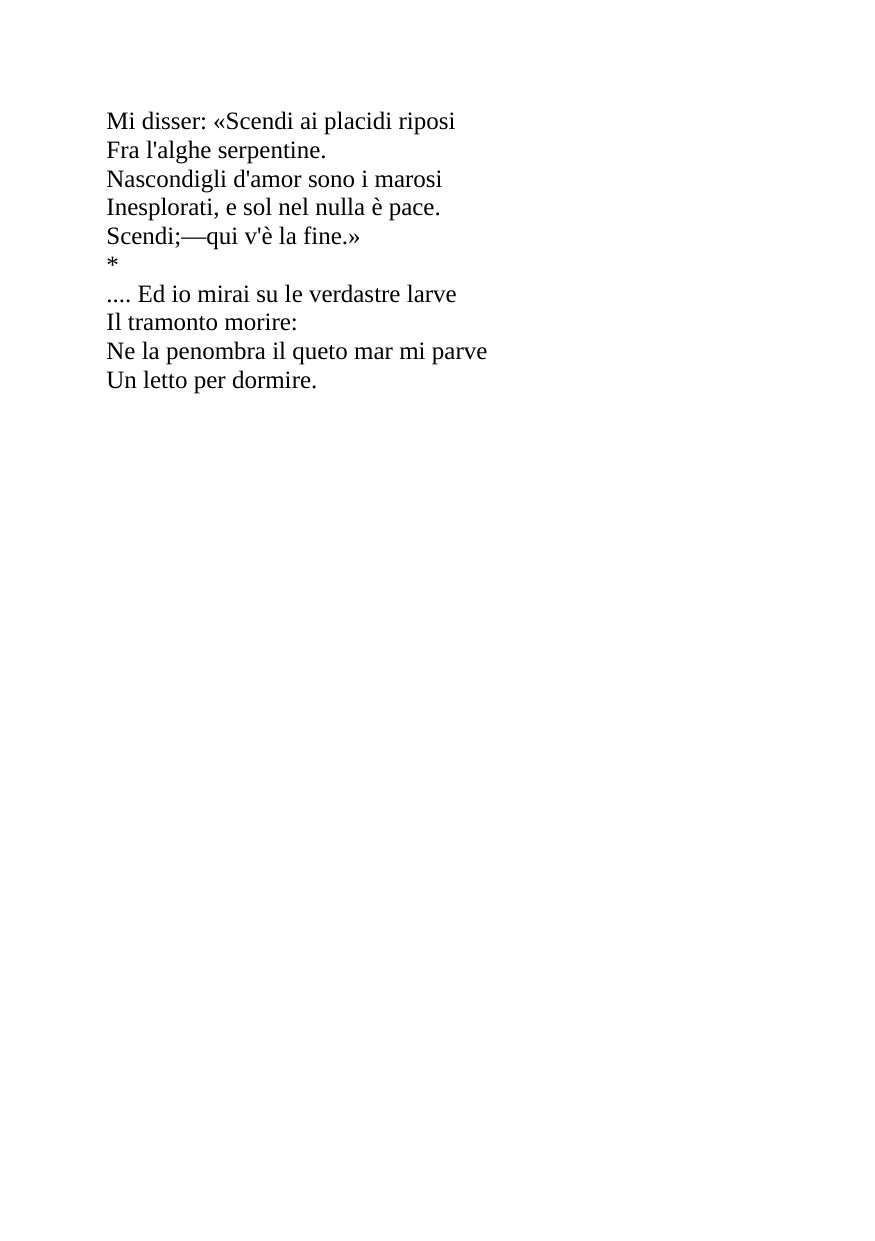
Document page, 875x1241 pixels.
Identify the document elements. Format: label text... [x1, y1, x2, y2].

text .... Ed io mirai su le verdastre larve [106, 279, 768, 307]
text Ne la penombra il queto mar mi parve [106, 336, 768, 365]
text Mi disser: «Scendi ai placidi riposi [106, 106, 768, 135]
text Inesplorati, e sol nel nulla è pace. [106, 192, 768, 221]
text Il tramonto morire: [106, 307, 768, 336]
text Nascondigli d'amor sono i marosi [106, 164, 768, 192]
text Scendi;—qui v'è la fine.» [106, 221, 768, 250]
text * [106, 250, 768, 279]
text Fra l'alghe serpentine. [106, 135, 768, 164]
text Un letto per dormire. [106, 365, 768, 394]
